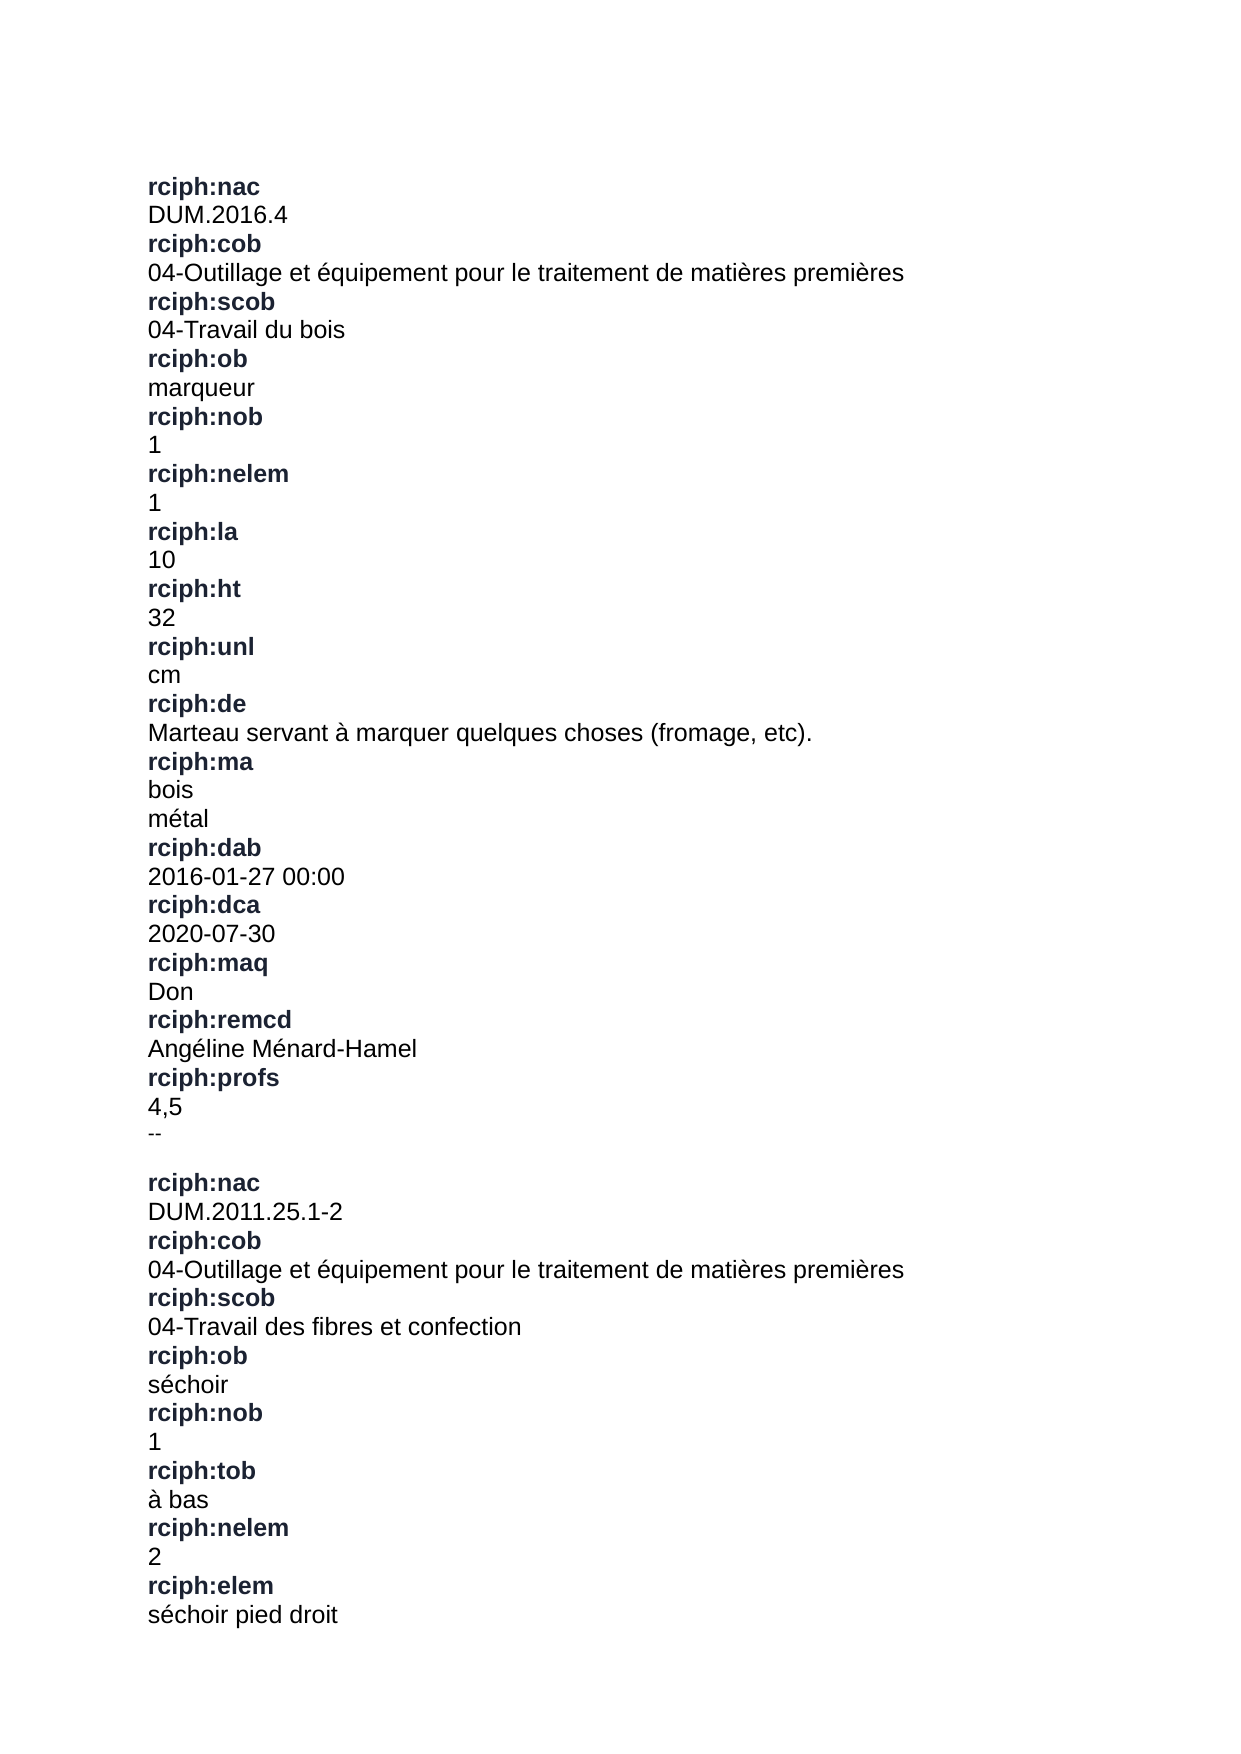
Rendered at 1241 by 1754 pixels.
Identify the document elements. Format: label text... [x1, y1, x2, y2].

text rciph:nelem [148, 459, 1092, 488]
text à bas [148, 1484, 1092, 1513]
text rciph:de [148, 689, 1092, 718]
text DUM.2016.4 [148, 200, 1092, 229]
text rciph:nac [148, 1168, 1092, 1197]
text rciph:nob [148, 402, 1092, 430]
text 2020-07-30 [148, 919, 1092, 948]
text séchoir [148, 1369, 1092, 1398]
text 1 [148, 430, 1092, 459]
text cm [148, 660, 1092, 689]
text 04-Outillage et équipement pour le traitement de matières premières [148, 1254, 1092, 1283]
text DUM.2011.25.1-2 [148, 1197, 1092, 1226]
text rciph:unl [148, 632, 1092, 660]
text rciph:ob [148, 344, 1092, 373]
text rciph:elem [148, 1571, 1092, 1599]
text 10 [148, 545, 1092, 574]
text marqueur [148, 373, 1092, 402]
text rciph:nob [148, 1398, 1092, 1427]
text 2 [148, 1542, 1092, 1571]
text rciph:maq [148, 948, 1092, 977]
text Marteau servant à marquer quelques choses (fromage, etc). [148, 718, 1092, 747]
text 2016-01-27 00:00 [148, 862, 1092, 890]
text rciph:tob [148, 1456, 1092, 1484]
text rciph:la [148, 517, 1092, 545]
text 1 [148, 488, 1092, 517]
text rciph:remcd [148, 1005, 1092, 1034]
text rciph:scob [148, 1283, 1092, 1312]
text rciph:dca [148, 890, 1092, 919]
text séchoir pied droit [148, 1599, 1092, 1628]
text 32 [148, 603, 1092, 632]
text bois [148, 775, 1092, 804]
text rciph:nac [148, 172, 1092, 200]
text rciph:nelem [148, 1513, 1092, 1542]
text rciph:profs [148, 1063, 1092, 1092]
text métal [148, 804, 1092, 833]
text -- [148, 1120, 1092, 1144]
text rciph:cob [148, 1226, 1092, 1254]
text rciph:ma [148, 747, 1092, 775]
text 04-Travail du bois [148, 315, 1092, 344]
text Angéline Ménard-Hamel [148, 1034, 1092, 1063]
text rciph:ob [148, 1341, 1092, 1369]
text rciph:cob [148, 229, 1092, 258]
text 4,5 [148, 1092, 1092, 1120]
text Don [148, 977, 1092, 1005]
text 04-Outillage et équipement pour le traitement de matières premières [148, 258, 1092, 287]
text rciph:dab [148, 833, 1092, 862]
text 1 [148, 1427, 1092, 1456]
text 04-Travail des fibres et confection [148, 1312, 1092, 1341]
text rciph:scob [148, 287, 1092, 315]
text rciph:ht [148, 574, 1092, 603]
